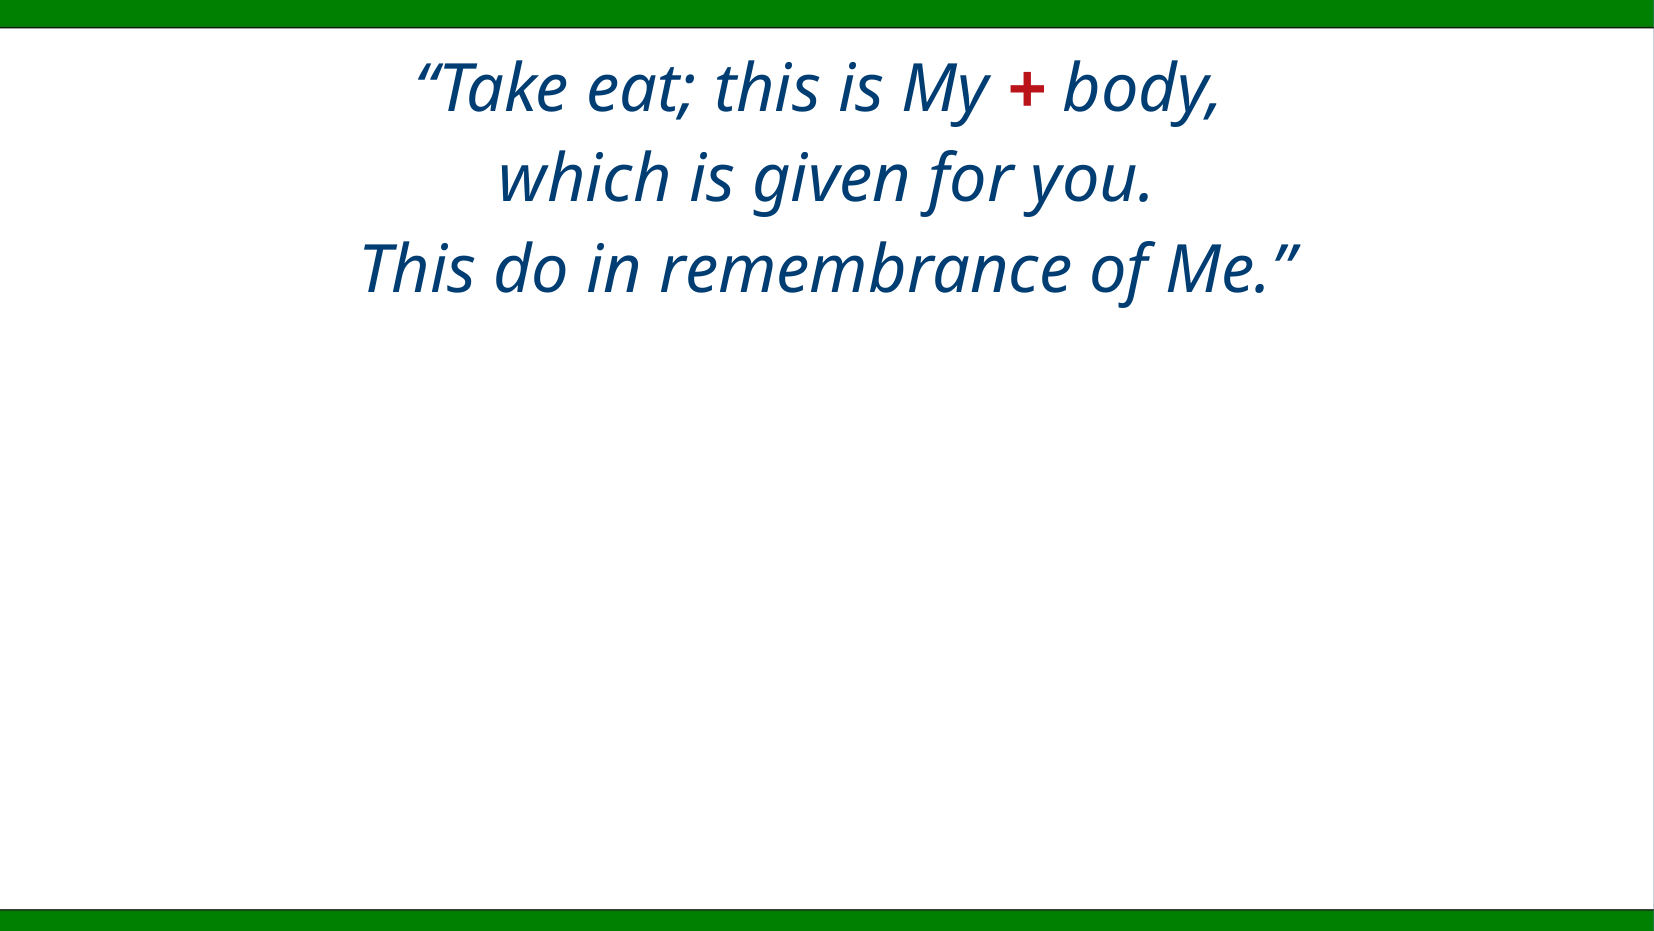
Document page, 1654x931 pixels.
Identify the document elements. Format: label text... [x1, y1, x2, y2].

picture [0, 0, 1654, 931]
text_box “Take eat; this is My + body, which is given for you. This do in remembrance of Me.” [62, 32, 1593, 363]
